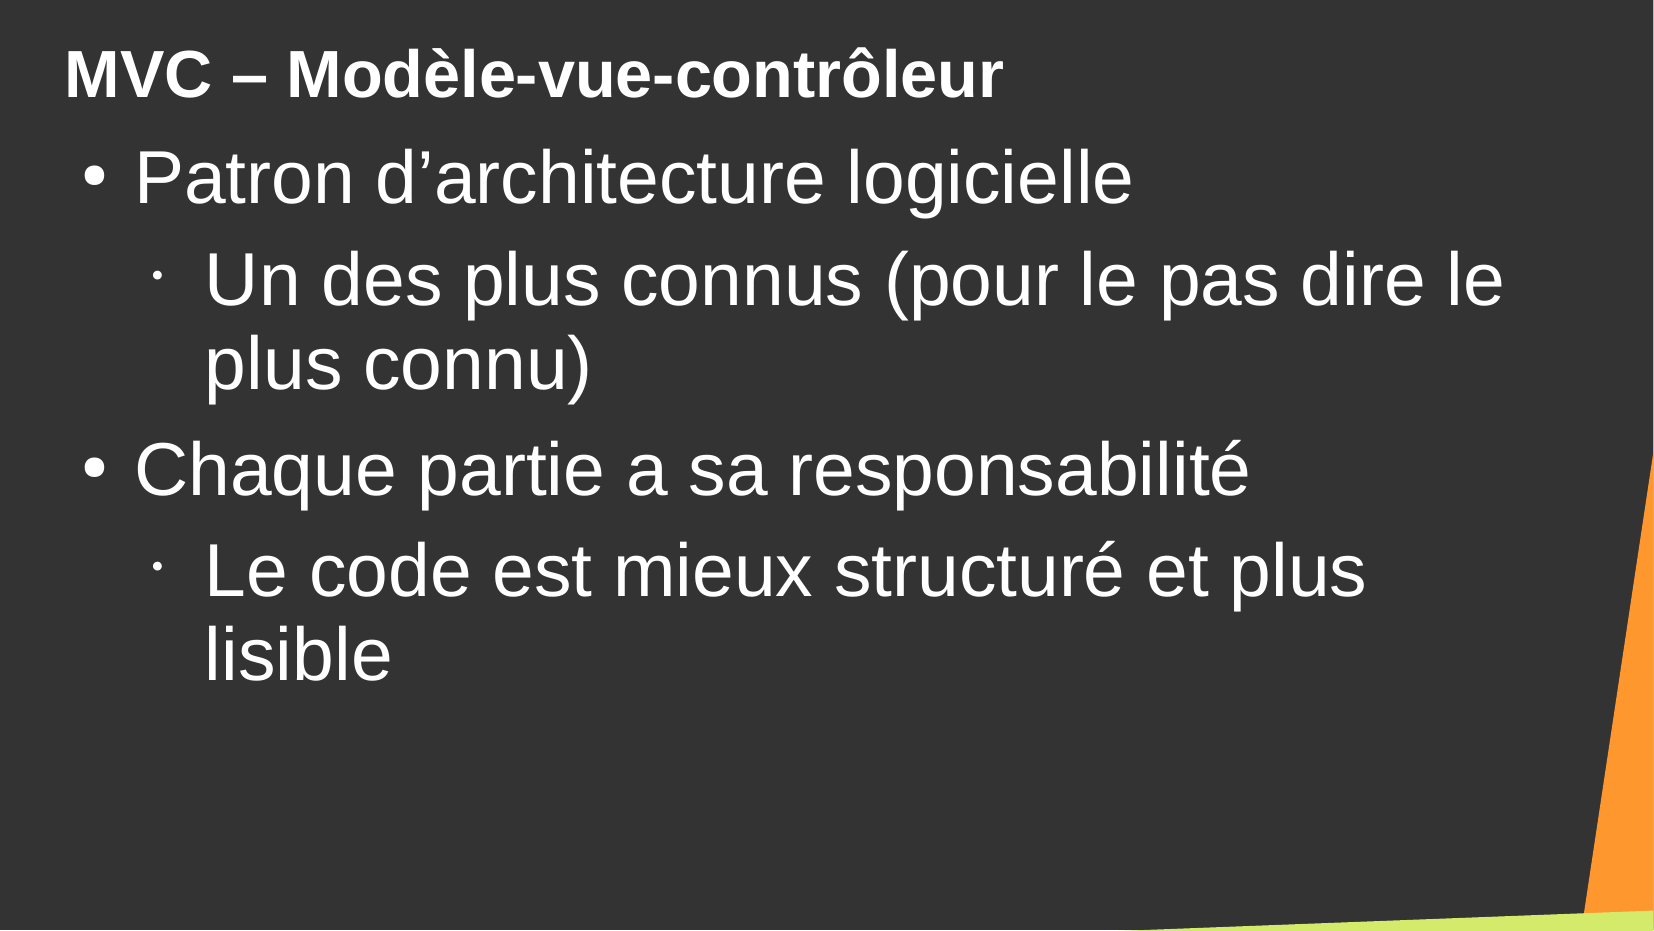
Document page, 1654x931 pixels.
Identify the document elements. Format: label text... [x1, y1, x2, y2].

text_box [1118, 447, 1654, 931]
title MVC – Modèle-vue-contrôleur [64, 37, 1388, 115]
list Patron d’architecture logicielle Un des plus connus (pour le pas dire le plus connu) Chaque partie a sa responsabilité Le code est mieux structuré et plus lisible [63, 135, 1542, 851]
